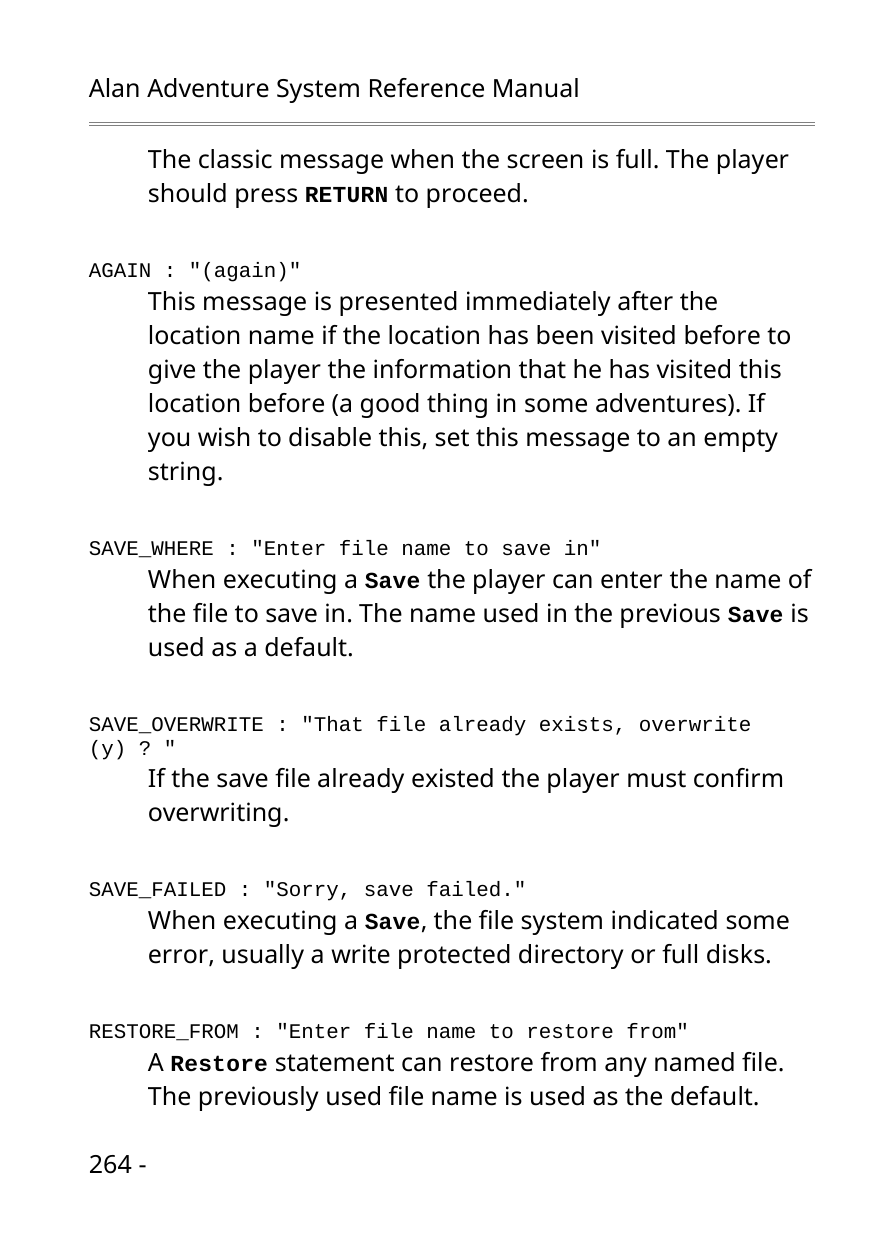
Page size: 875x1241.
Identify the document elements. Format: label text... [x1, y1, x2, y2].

text When executing a Save, the file system indicated some error, usually a write protected directory or full disks. [148, 903, 815, 971]
text AGAIN : "(again)" [88, 260, 815, 284]
text RESTORE_FROM : "Enter file name to restore from" [88, 1021, 815, 1045]
text When executing a Save the player can enter the name of the file to save in. The name used in the previous Save is used as a default. [148, 562, 815, 663]
text The classic message when the screen is full. The player should press RETURN to proceed. [148, 142, 815, 210]
text SAVE_OVERWRITE : "That file already exists, overwrite (y) ? " [88, 713, 815, 761]
text A Restore statement can restore from any named file. The previous­ly used file name is used as the default. [148, 1045, 815, 1113]
text If the save file already existed the player must confirm overwriting. [148, 761, 815, 829]
text This message is presented immediately after the location name if the location has been visited before to give the player the information that he has visited this location before (a good thing in some adventures). If you wish to disable this, set this message to an empty string. [148, 284, 815, 488]
text SAVE_WHERE : "Enter file name to save in" [88, 538, 815, 562]
text SAVE_FAILED : "Sorry, save failed." [88, 879, 815, 903]
